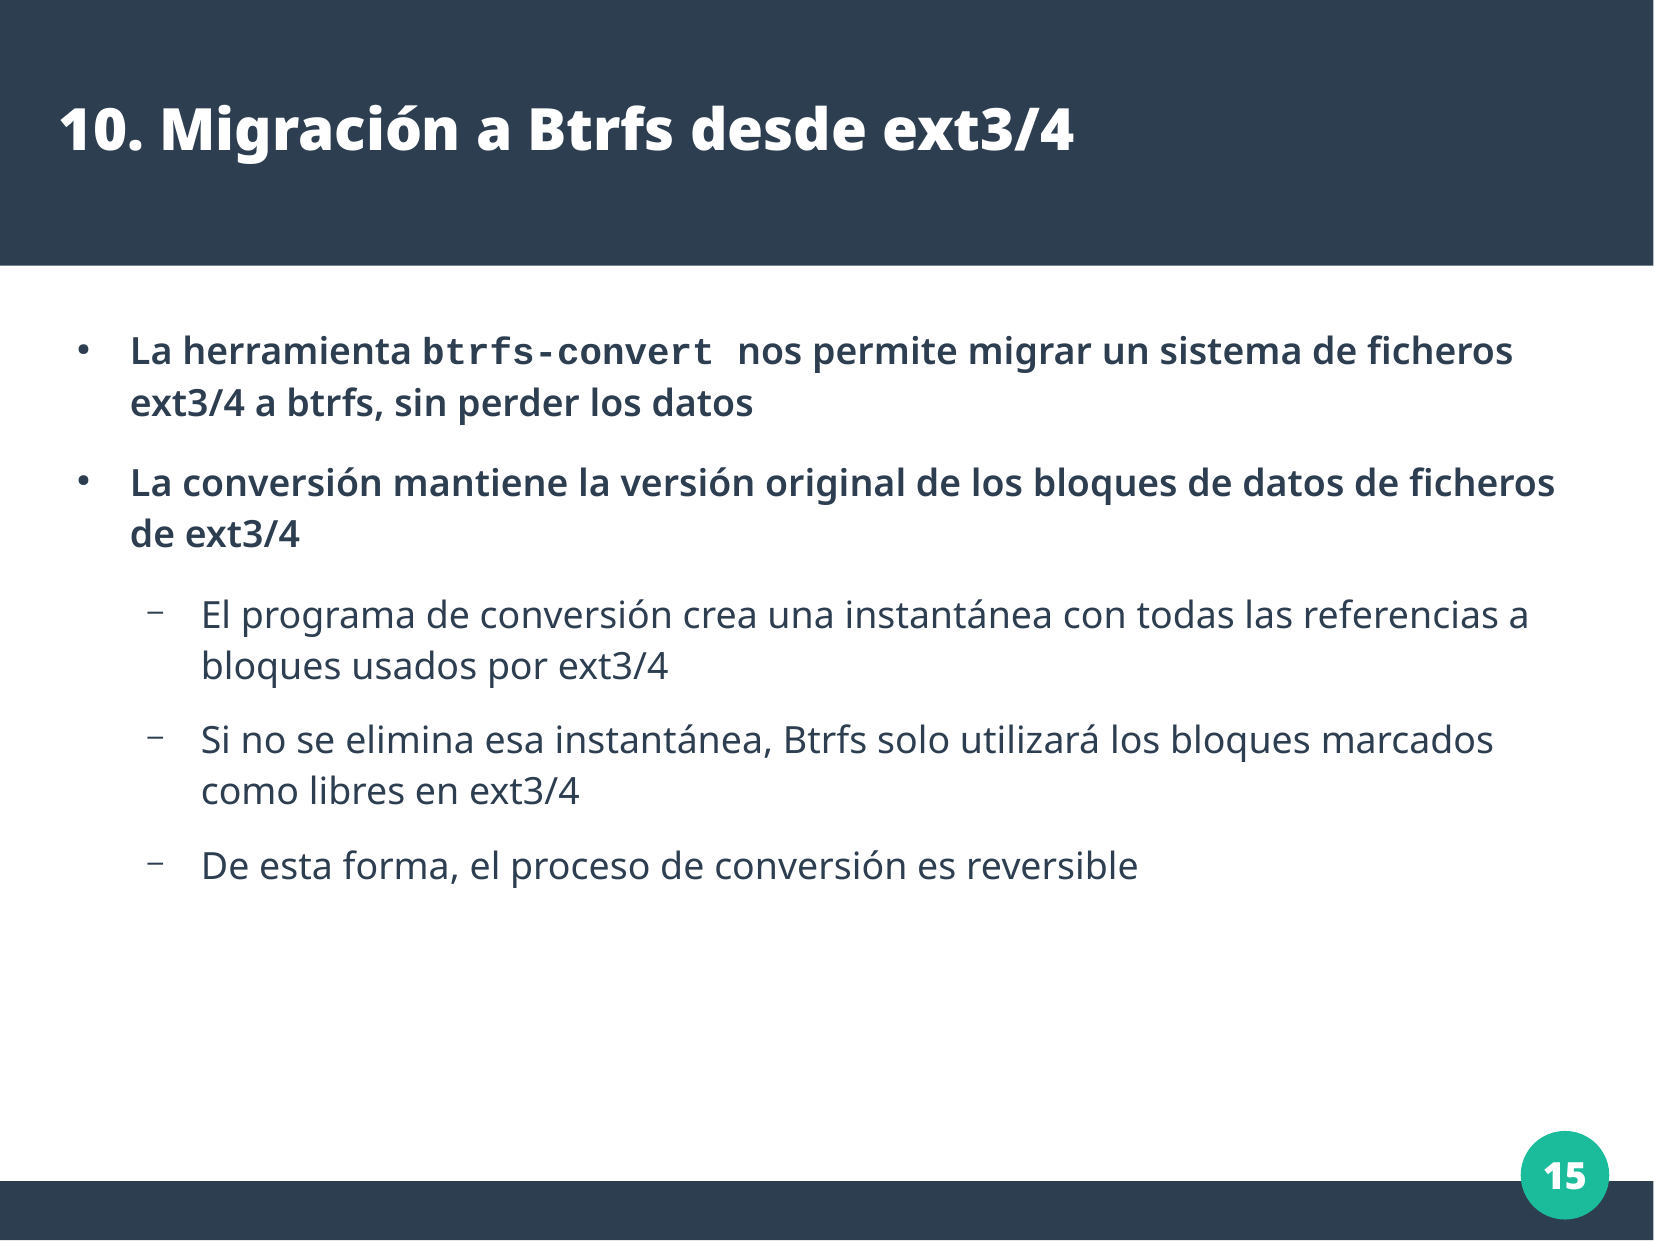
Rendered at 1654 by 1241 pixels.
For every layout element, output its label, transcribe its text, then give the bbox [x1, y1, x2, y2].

list La herramienta btrfs-convert nos permite migrar un sistema de ficheros ext3/4 a btrfs, sin perder los datos La conversión mantiene la versión original de los bloques de datos de ficheros de ext3/4 El programa de conversión crea una instantánea con todas las referencias a bloques usados por ext3/4 Si no se elimina esa instantánea, Btrfs solo utilizará los bloques marcados como libres en ext3/4 De esta forma, el proceso de conversión es reversible [59, 324, 1595, 1152]
title 10. Migración a Btrfs desde ext3/4 [59, 49, 1595, 207]
